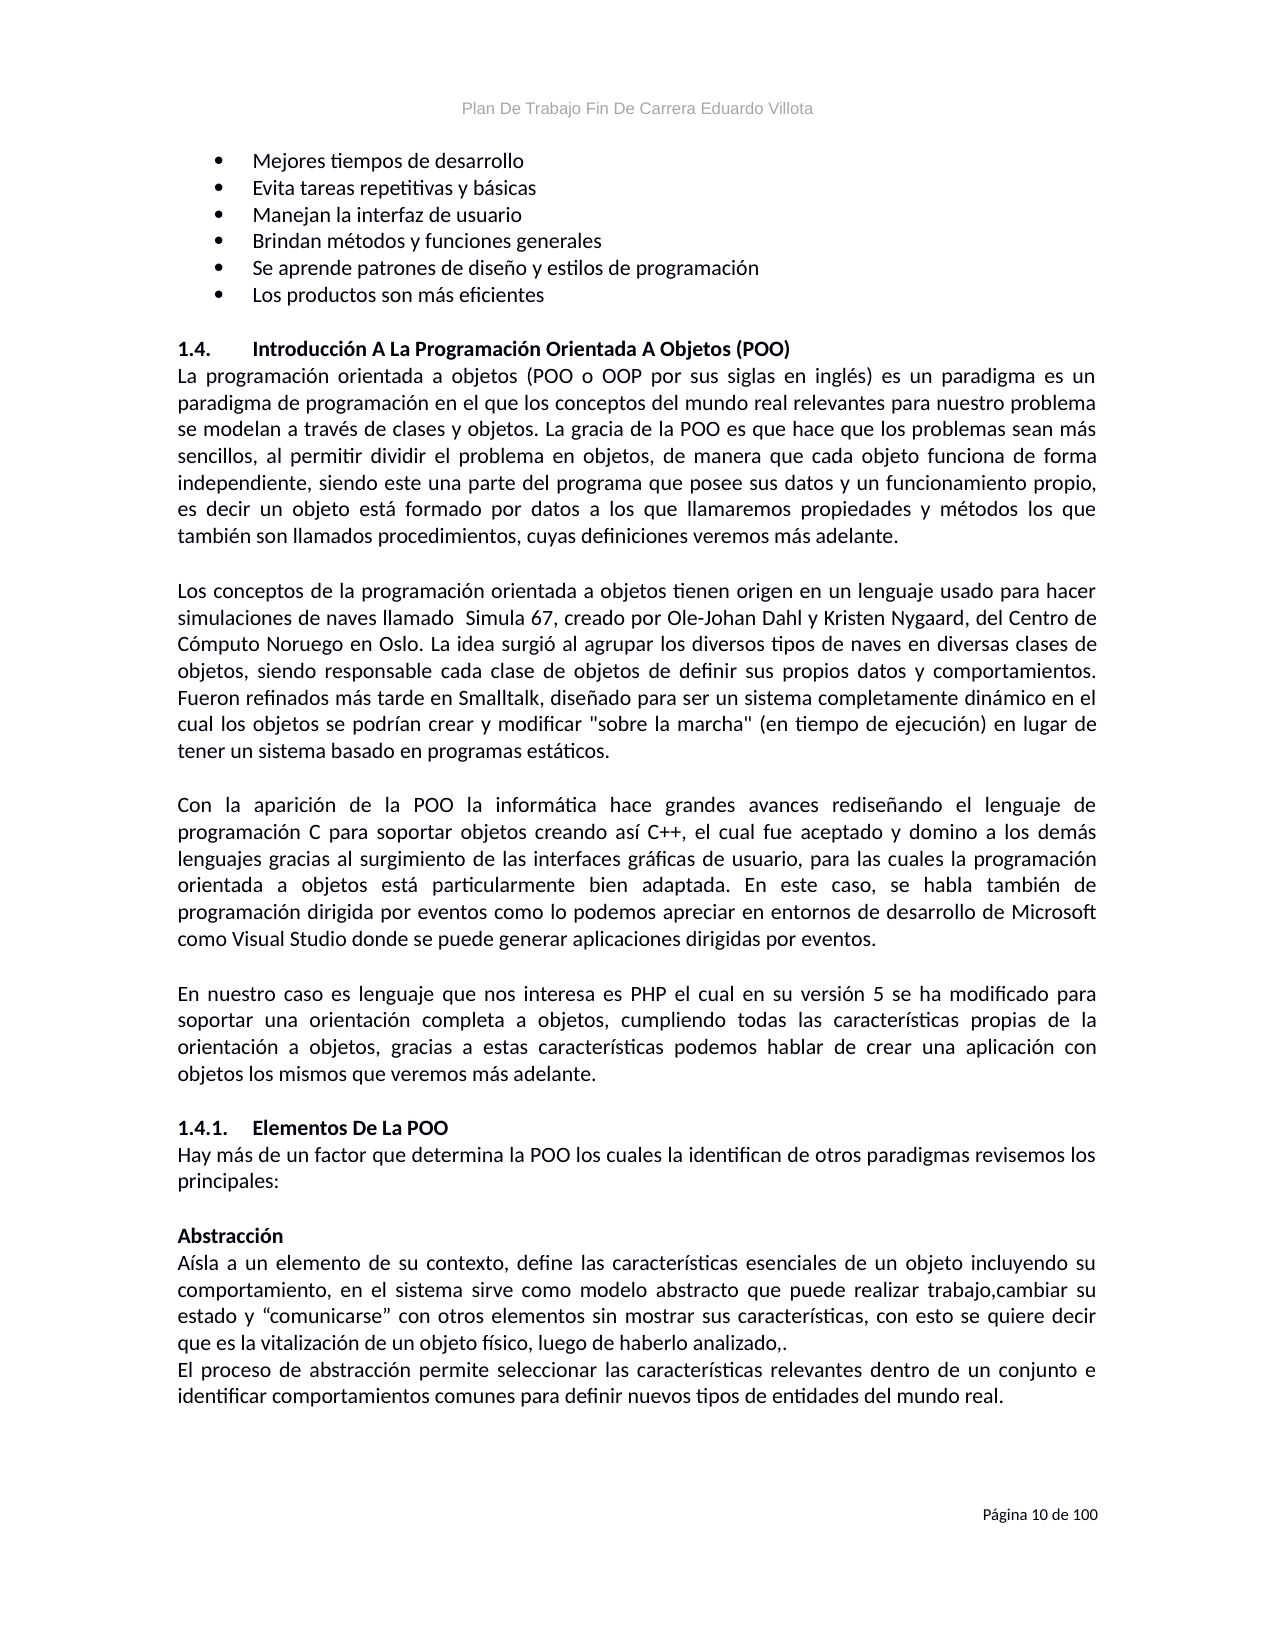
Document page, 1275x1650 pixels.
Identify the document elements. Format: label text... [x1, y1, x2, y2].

list Mejores tiempos de desarrollo [215, 148, 1098, 174]
text 1.4. Introducción A La Programación Orientada A Objetos (POO) [177, 336, 1098, 362]
text Aísla a un elemento de su contexto, define las características esenciales de un objeto incluyendo su comportamiento, en el sistema sirve como modelo abstracto que puede realizar trabajo,cambiar su estado y “comunicarse” con otros elementos sin mostrar sus características, con esto se quiere decir que es la vitalización de un objeto físico, luego de haberlo analizado,. [177, 1249, 1098, 1356]
text Hay más de un factor que determina la POO los cuales la identifican de otros paradigmas revisemos los principales: [177, 1141, 1098, 1194]
text La programación orientada a objetos (POO o OOP por sus siglas en inglés) es un paradigma es un paradigma de programación en el que los conceptos del mundo real relevantes para nuestro problema se modelan a través de clases y objetos. La gracia de la POO es que hace que los problemas sean más sencillos, al permitir dividir el problema en objetos, de manera que cada objeto funciona de forma independiente, siendo este una parte del programa que posee sus datos y un funcionamiento propio, es decir un objeto está formado por datos a los que llamaremos propiedades y métodos los que también son llamados procedimientos, cuyas definiciones veremos más adelante. [177, 362, 1098, 549]
list Manejan la interfaz de usuario [215, 201, 1098, 228]
text Con la aparición de la POO la informática hace grandes avances rediseñando el lenguaje de programación C para soportar objetos creando así C++, el cual fue aceptado y domino a los demás lenguajes gracias al surgimiento de las interfaces gráficas de usuario, para las cuales la programación orientada a objetos está particularmente bien adaptada. En este caso, se habla también de programación dirigida por eventos como lo podemos apreciar en entornos de desarrollo de Microsoft como Visual Studio donde se puede generar aplicaciones dirigidas por eventos. [177, 792, 1098, 952]
text El proceso de abstracción permite seleccionar las características relevantes dentro de un conjunto e identificar comportamientos comunes para definir nuevos tipos de entidades del mundo real. [177, 1356, 1098, 1409]
text En nuestro caso es lenguaje que nos interesa es PHP el cual en su versión 5 se ha modificado para soportar una orientación completa a objetos, cumpliendo todas las características propias de la orientación a objetos, gracias a estas características podemos hablar de crear una aplicación con objetos los mismos que veremos más adelante. [177, 980, 1098, 1086]
list Evita tareas repetitivas y básicas [215, 174, 1098, 201]
list Los productos son más eficientes [215, 281, 1098, 308]
list Se aprende patrones de diseño y estilos de programación [215, 254, 1098, 281]
list Brindan métodos y funciones generales [215, 228, 1098, 254]
text Abstracción [177, 1222, 1098, 1249]
text 1.4.1. Elementos De La POO [177, 1114, 1098, 1141]
text Los conceptos de la programación orientada a objetos tienen origen en un lenguaje usado para hacer simulaciones de naves llamado Simula 67, creado por Ole-Johan Dahl y Kristen Nygaard, del Centro de Cómputo Noruego en Oslo. La idea surgió al agrupar los diversos tipos de naves en diversas clases de objetos, siendo responsable cada clase de objetos de definir sus propios datos y comportamientos. Fueron refinados más tarde en Smalltalk, diseñado para ser un sistema completamente dinámico en el cual los objetos se podrían crear y modificar "sobre la marcha" (en tiempo de ejecución) en lugar de tener un sistema basado en programas estáticos. [177, 577, 1098, 764]
